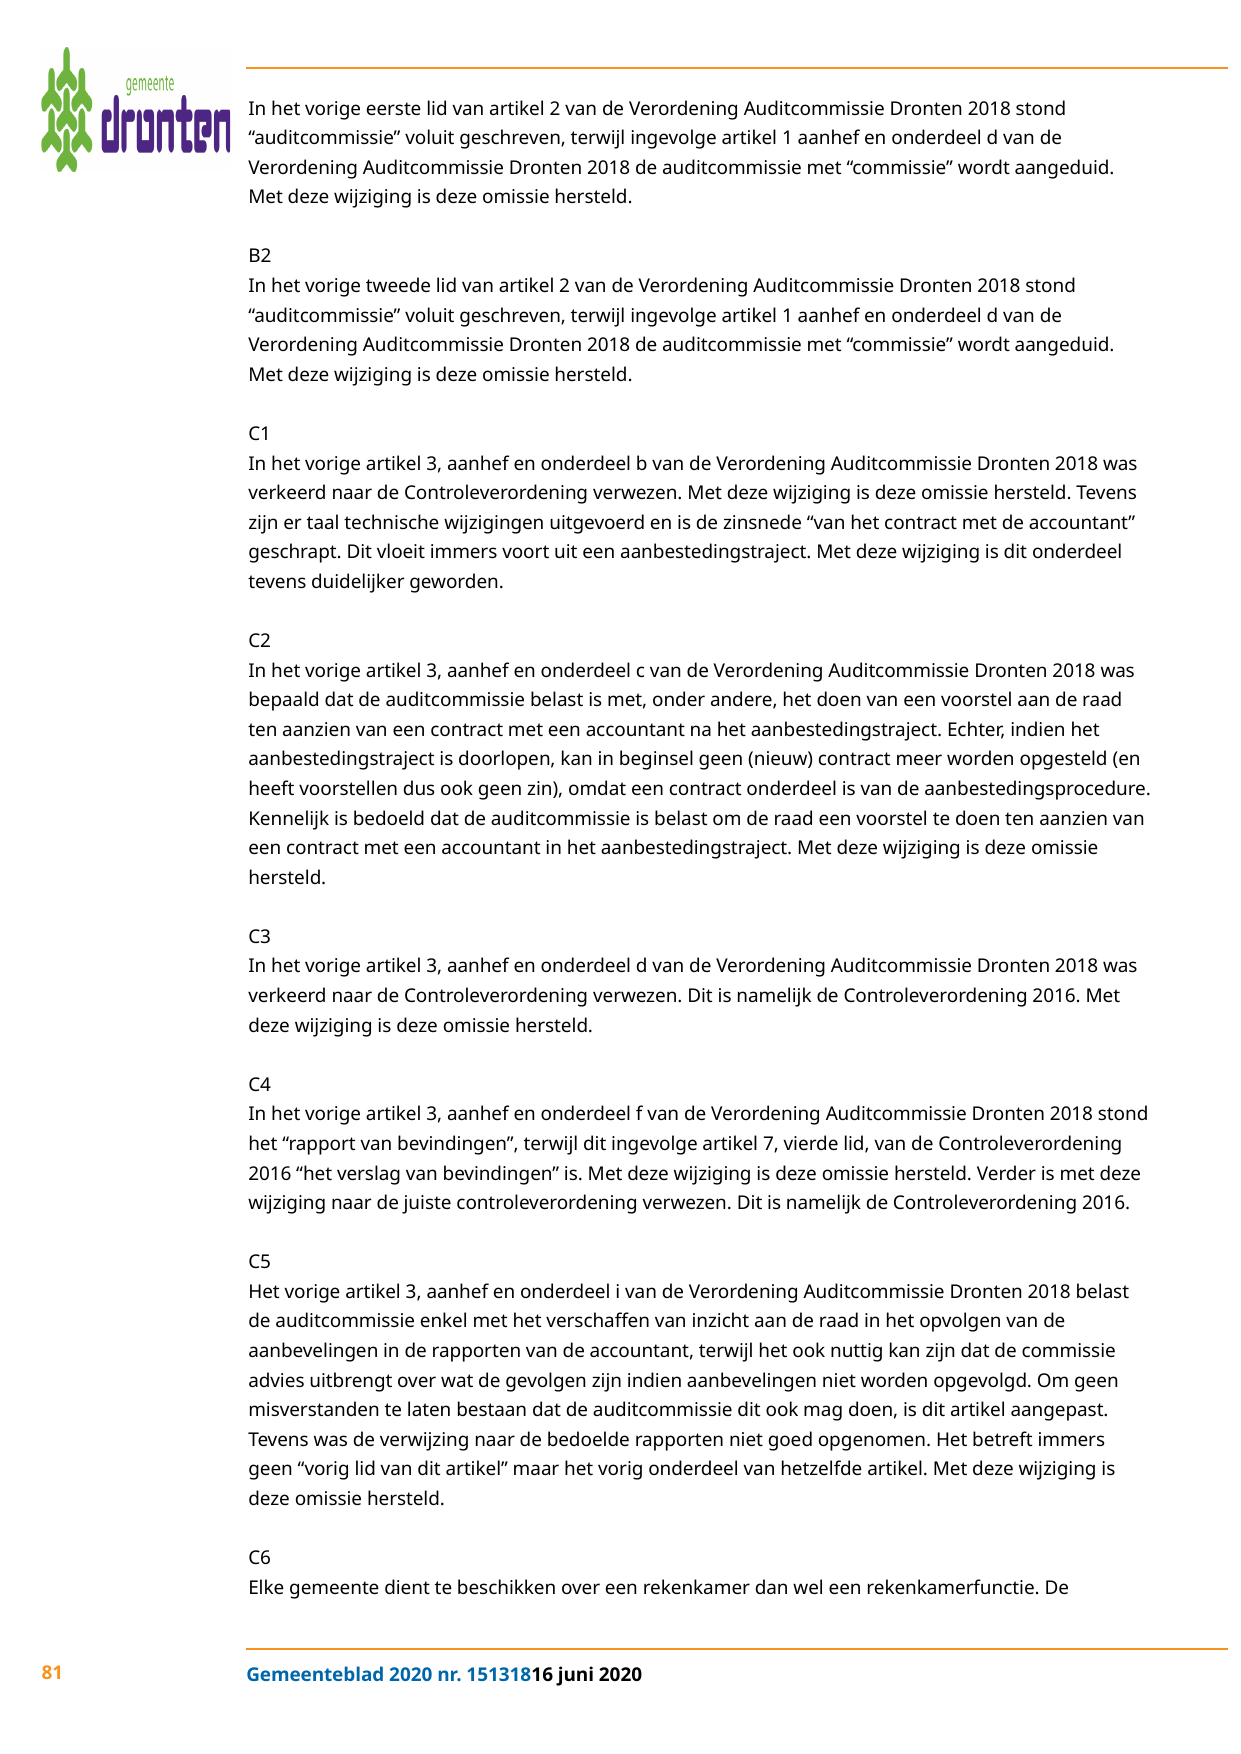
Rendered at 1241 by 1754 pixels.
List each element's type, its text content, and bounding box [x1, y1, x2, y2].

text In het vorige eerste lid van artikel 2 van de Verordening Auditcommissie Dronten 2018 stond “auditcommissie” voluit geschreven, terwijl ingevolge artikel 1 aanhef en onderdeel d van de Verordening Auditcommissie Dronten 2018 de auditcommissie met “commissie” wordt aangeduid. Met deze wijziging is deze omissie hersteld. [248, 95, 1152, 209]
text In het vorige artikel 3, aanhef en onderdeel c van de Verordening Auditcommissie Dronten 2018 was bepaald dat de auditcommissie belast is met, onder andere, het doen van een voorstel aan de raad ten aanzien van een contract met een accountant na het aanbestedingstraject. Echter, indien het aanbestedingstraject is doorlopen, kan in beginsel geen (nieuw) contract meer worden opgesteld (en heeft voorstellen dus ook geen zin), omdat een contract onderdeel is van de aanbestedingsprocedure. Kennelijk is bedoeld dat de auditcommissie is belast om de raad een voorstel te doen ten aanzien van een contract met een accountant in het aanbestedingstraject. Met deze wijziging is deze omissie hersteld. [248, 657, 1152, 890]
text B2 [248, 243, 1152, 268]
text Elke gemeente dient te beschikken over een rekenkamer dan wel een rekenkamerfunctie. De [248, 1574, 1152, 1600]
picture [41, 47, 231, 172]
text C3 [248, 923, 1152, 949]
text In het vorige artikel 3, aanhef en onderdeel b van de Verordening Auditcommissie Dronten 2018 was verkeerd naar de Controleverordening verwezen. Met deze wijziging is deze omissie hersteld. Tevens zijn er taal technische wijzigingen uitgevoerd en is de zinsnede “van het contract met de accountant” geschrapt. Dit vloeit immers voort uit een aanbestedingstraject. Met deze wijziging is dit onderdeel tevens duidelijker geworden. [248, 450, 1152, 594]
text Het vorige artikel 3, aanhef en onderdeel i van de Verordening Auditcommissie Dronten 2018 belast de auditcommissie enkel met het verschaffen van inzicht aan de raad in het opvolgen van de aanbevelingen in de rapporten van de accountant, terwijl het ook nuttig kan zijn dat de commissie advies uitbrengt over wat de gevolgen zijn indien aanbevelingen niet worden opgevolgd. Om geen misverstanden te laten bestaan dat de auditcommissie dit ook mag doen, is dit artikel aangepast. Tevens was de verwijzing naar de bedoelde rapporten niet goed opgenomen. Het betreft immers geen “vorig lid van dit artikel” maar het vorig onderdeel van hetzelfde artikel. Met deze wijziging is deze omissie hersteld. [248, 1278, 1152, 1511]
text In het vorige artikel 3, aanhef en onderdeel f van de Verordening Auditcommissie Dronten 2018 stond het “rapport van bevindingen”, terwijl dit ingevolge artikel 7, vierde lid, van de Controleverordening 2016 “het verslag van bevindingen” is. Met deze wijziging is deze omissie hersteld. Verder is met deze wijziging naar de juiste controleverordening verwezen. Dit is namelijk de Controleverordening 2016. [248, 1101, 1152, 1215]
text C4 [248, 1071, 1152, 1097]
text In het vorige tweede lid van artikel 2 van de Verordening Auditcommissie Dronten 2018 stond “auditcommissie” voluit geschreven, terwijl ingevolge artikel 1 aanhef en onderdeel d van de Verordening Auditcommissie Dronten 2018 de auditcommissie met “commissie” wordt aangeduid. Met deze wijziging is deze omissie hersteld. [248, 272, 1152, 387]
text C1 [248, 420, 1152, 446]
text C5 [248, 1248, 1152, 1274]
text C6 [248, 1544, 1152, 1570]
text In het vorige artikel 3, aanhef en onderdeel d van de Verordening Auditcommissie Dronten 2018 was verkeerd naar de Controleverordening verwezen. Dit is namelijk de Controleverordening 2016. Met deze wijziging is deze omissie hersteld. [248, 953, 1152, 1038]
text C2 [248, 627, 1152, 653]
